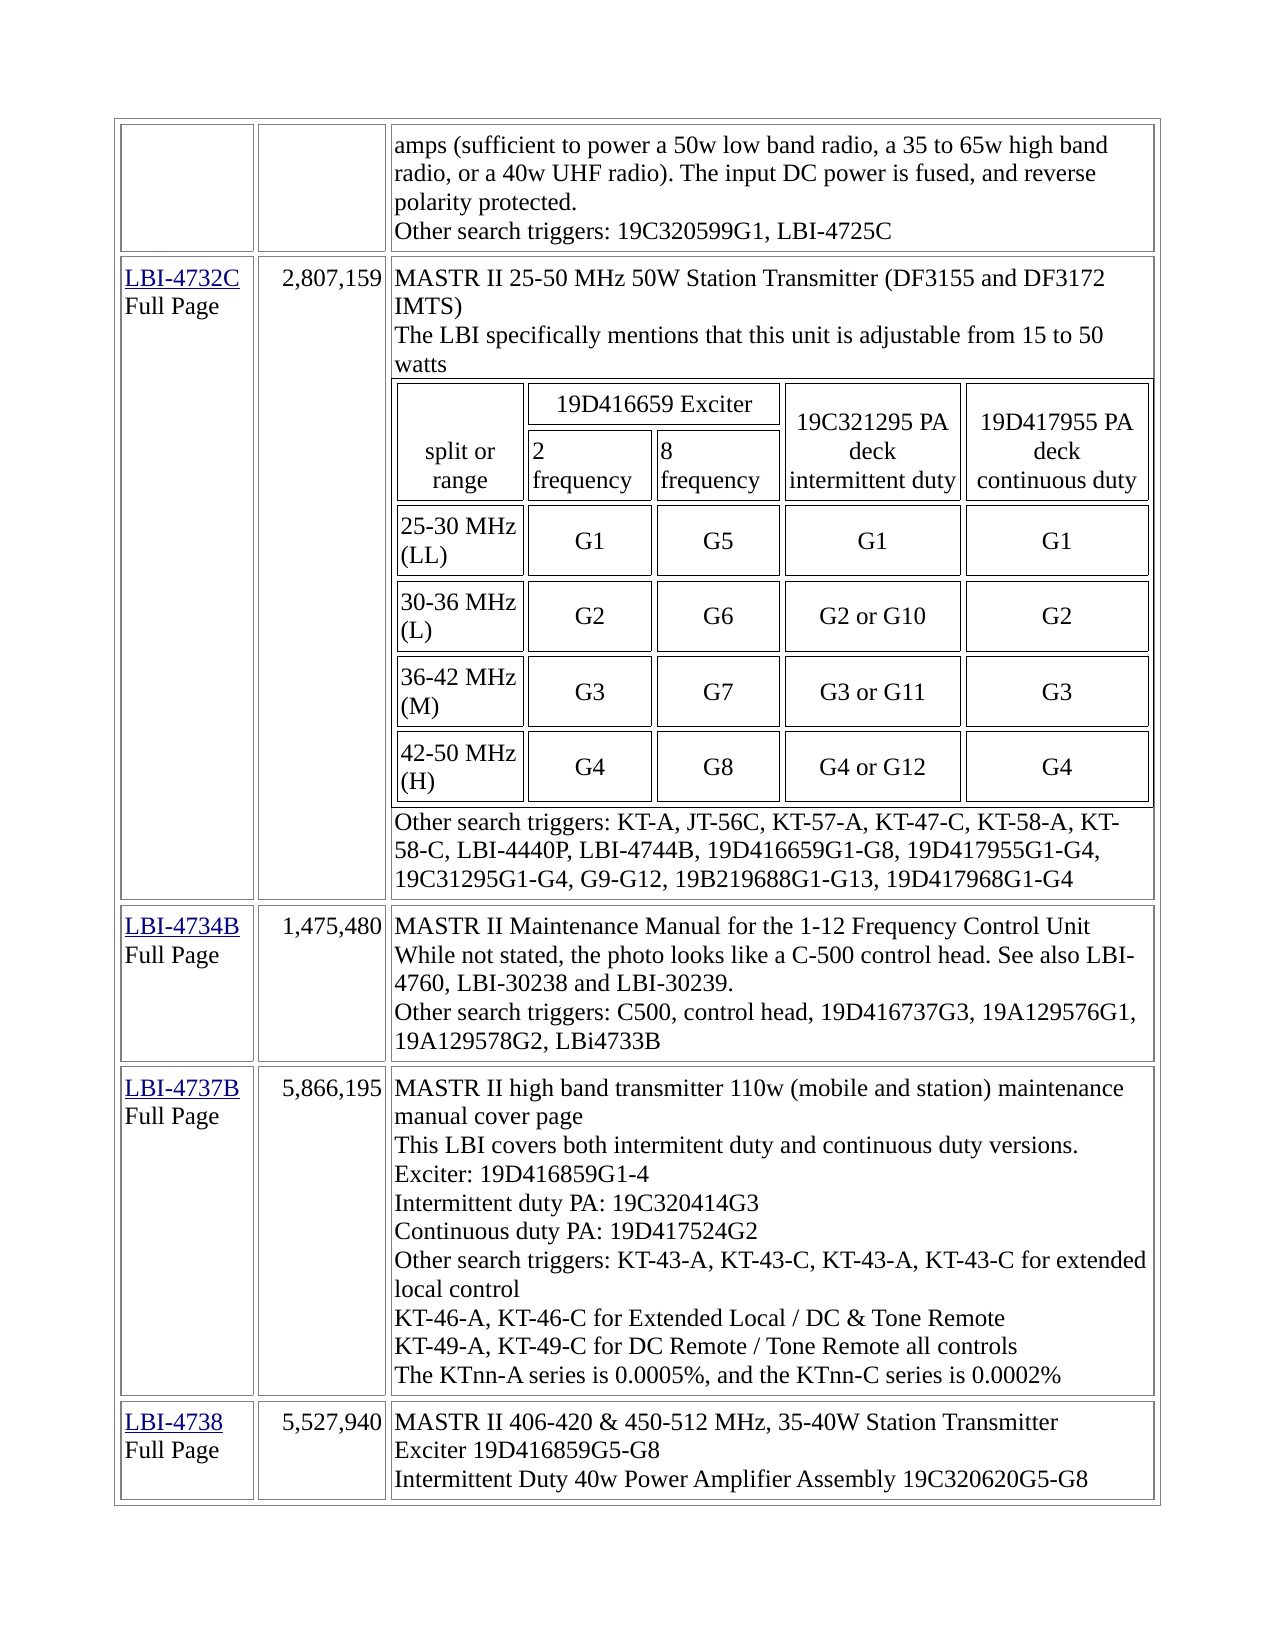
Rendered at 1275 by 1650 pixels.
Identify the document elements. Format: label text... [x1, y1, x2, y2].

table_cell MASTR II Maintenance Manual for the 1-12 Frequency Control Unit While not stated, the photo looks like a C-500 control head. See also LBI-4760, LBI-30238 and LBI-30239. Other search triggers: C500, control head, 19D416737G3, 19A129576G1, 19A129578G2, LBi4733B [388, 899, 1157, 1061]
table_header 19D417955 PA deck continuous duty [963, 379, 1151, 500]
table_cell 30-36 MHz (L) [394, 575, 526, 651]
table_cell G3 or G11 [782, 651, 963, 726]
table_cell 36-42 MHz (M) [394, 651, 526, 726]
table_cell 25-30 MHz (LL) [394, 500, 526, 575]
table_cell 42-50 MHz (H) [394, 726, 526, 801]
table_cell LBI-4738 Full Page [118, 1395, 255, 1499]
table_cell G2 [963, 575, 1151, 651]
table_cell 8 frequency [654, 424, 782, 500]
table_cell 2 frequency [526, 424, 654, 500]
table_cell LBI-4732C Full Page [118, 251, 255, 899]
table_cell LBI-4737B Full Page [118, 1061, 255, 1395]
table_cell G1 [782, 500, 963, 575]
table_cell G4 [526, 726, 654, 801]
table_cell G3 [963, 651, 1151, 726]
table_cell G2 or G10 [782, 575, 963, 651]
table_cell G3 [526, 651, 654, 726]
table_cell MASTR II high band transmitter 110w (mobile and station) maintenance manual cover page This LBI covers both intermitent duty and continuous duty versions. Exciter: 19D416859G1-4 Intermittent duty PA: 19C320414G3 Continuous duty PA: 19D417524G2 Other search triggers: KT-43-A, KT-43-C, KT-43-A, KT-43-C for extended local control KT-46-A, KT-46-C for Extended Local / DC & Tone Remote KT-49-A, KT-49-C for DC Remote / Tone Remote all controls The KTnn-A series is 0.0005%, and the KTnn-C series is 0.0002% [388, 1061, 1157, 1395]
table_cell G7 [654, 651, 782, 726]
table_cell [255, 119, 388, 251]
table_header 19D416659 Exciter [526, 379, 782, 424]
table_cell G8 [654, 726, 782, 801]
table_cell MASTR II 25-50 MHz 50W Station Transmitter (DF3155 and DF3172 IMTS) The LBI specifically mentions that this unit is adjustable from 15 to 50 watts Other search triggers: KT-A, JT-56C, KT-57-A, KT-47-C, KT-58-A, KT-58-C, LBI-4440P, LBI-4744B, 19D416659G1-G8, 19D417955G1-G4, 19C31295G1-G4, G9-G12, 19B219688G1-G13, 19D417968G1-G4 [388, 251, 1157, 899]
table_cell 5,527,940 [255, 1395, 388, 1499]
table_cell MASTR II 406-420 & 450-512 MHz, 35-40W Station Transmitter Exciter 19D416859G5-G8 Intermittent Duty 40w Power Amplifier Assembly 19C320620G5-G8 [388, 1395, 1157, 1499]
table_cell G6 [654, 575, 782, 651]
table_cell G5 [654, 500, 782, 575]
table_cell 2,807,159 [255, 251, 388, 899]
table_cell [118, 119, 255, 251]
table_cell G2 [526, 575, 654, 651]
table_header 19C321295 PA deck intermittent duty [782, 379, 963, 500]
table_cell G1 [963, 500, 1151, 575]
table_cell G1 [526, 500, 654, 575]
table_cell G4 or G12 [782, 726, 963, 801]
table_cell 1,475,480 [255, 899, 388, 1061]
table_cell amps (sufficient to power a 50w low band radio, a 35 to 65w high band radio, or a 40w UHF radio). The input DC power is fused, and reverse polarity protected. Other search triggers: 19C320599G1, LBI-4725C [388, 119, 1157, 251]
table_cell 5,866,195 [255, 1061, 388, 1395]
table_cell G4 [963, 726, 1151, 801]
table_header split or range [394, 379, 526, 500]
table_cell LBI-4734B Full Page [118, 899, 255, 1061]
